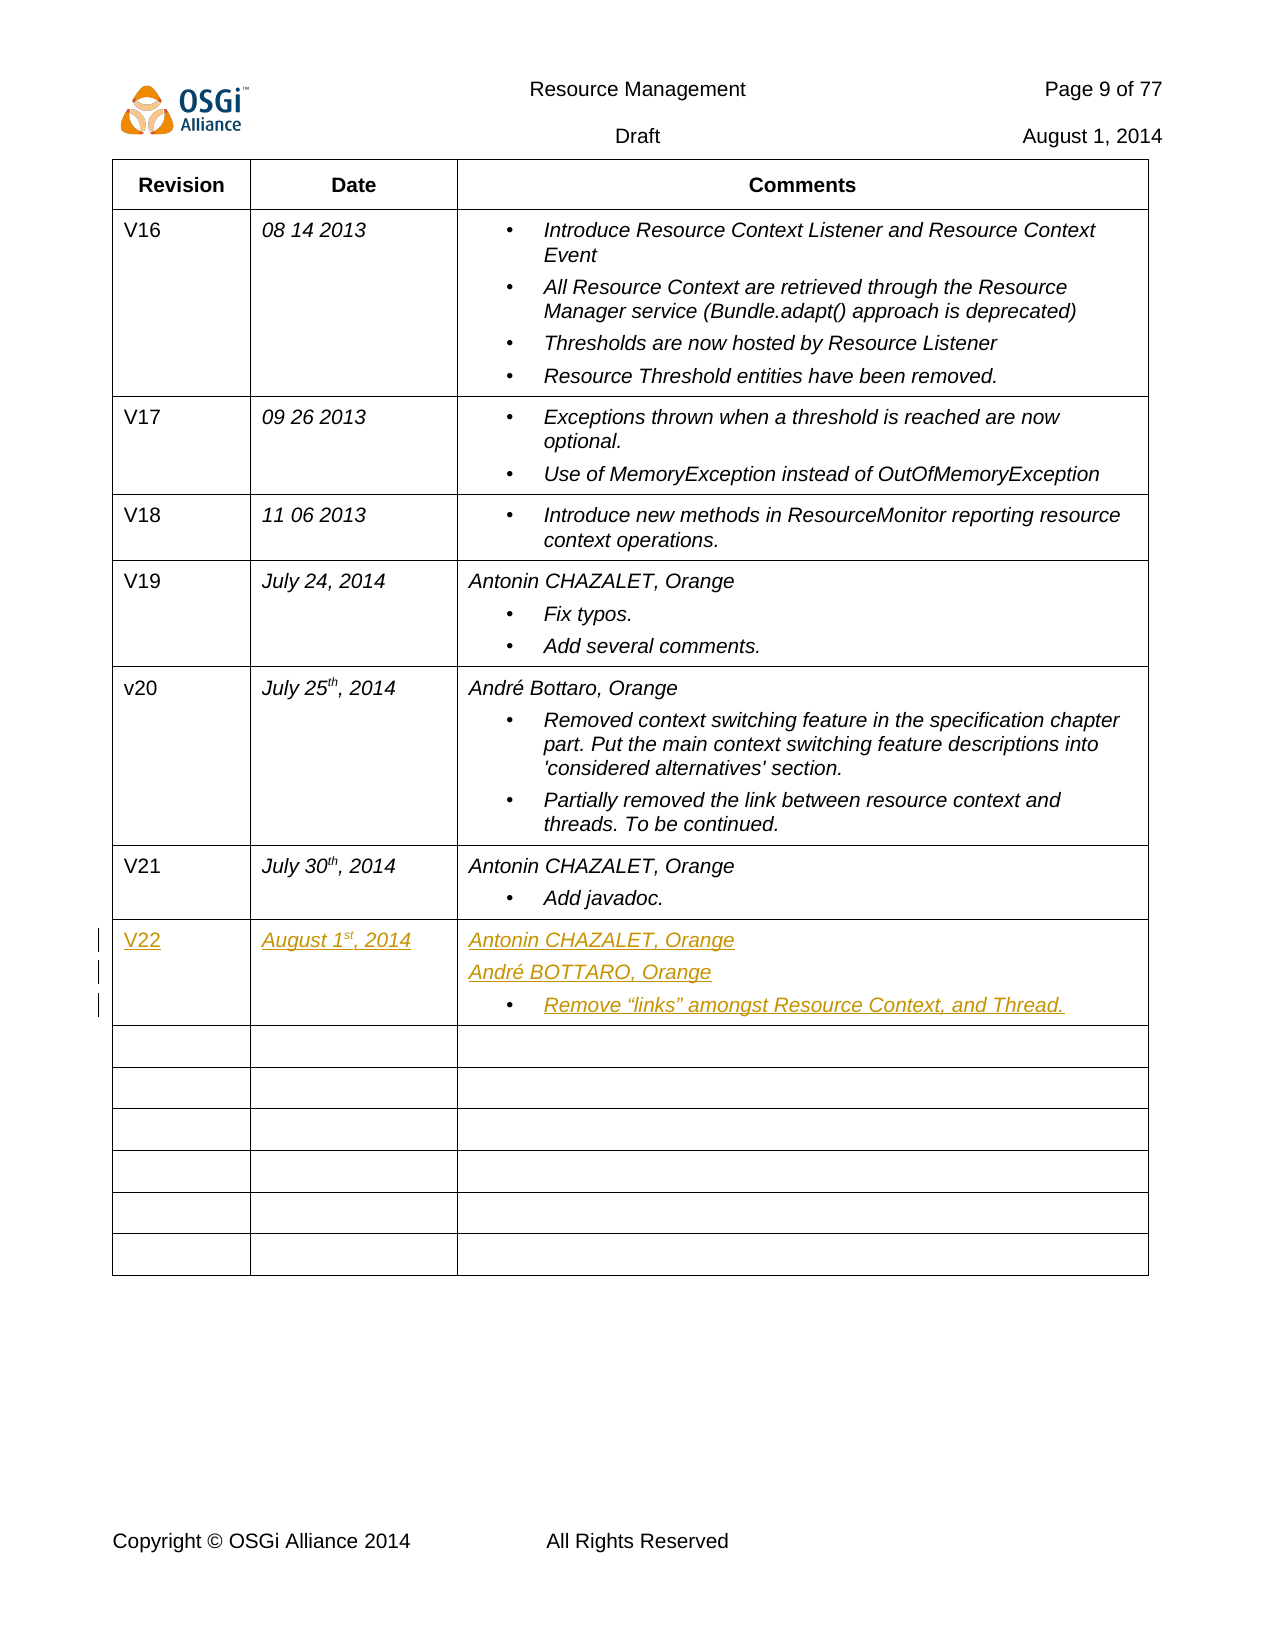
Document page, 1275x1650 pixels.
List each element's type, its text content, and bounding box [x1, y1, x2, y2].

table_cell [251, 1026, 457, 1067]
table_cell V17 [113, 397, 250, 494]
table_cell July 30th, 2014 [251, 846, 457, 918]
table_cell Exceptions thrown when a threshold is reached are now optional. Use of MemoryException instead of OutOfMemoryException [458, 397, 1148, 494]
table_cell [458, 1234, 1148, 1275]
table_cell [251, 1234, 457, 1275]
table_cell Introduce new methods in ResourceMonitor reporting resource context operations. [458, 495, 1148, 560]
table_cell 09 26 2013 [251, 397, 457, 494]
table_cell [113, 1109, 250, 1150]
table_cell Antonin CHAZALET, Orange Fix typos. Add several comments. [458, 561, 1148, 666]
table_cell Antonin CHAZALET, Orange André BOTTARO, Orange Remove “links” amongst Resource Context, and Thread. [458, 920, 1148, 1025]
table_cell [251, 1151, 457, 1192]
table_cell André Bottaro, Orange Removed context switching feature in the specification chapter part. Put the main context switching feature descriptions into 'considered alternatives' section. Partially removed the link between resource context and threads. To be continued. [458, 667, 1148, 844]
table_cell V21 [113, 846, 250, 918]
table_cell [458, 1026, 1148, 1067]
table_cell 11 06 2013 [251, 495, 457, 560]
table_cell [458, 1193, 1148, 1233]
table_header Date [251, 160, 457, 209]
table_cell V18 [113, 495, 250, 560]
table_cell [113, 1151, 250, 1192]
table_cell Antonin CHAZALET, Orange Add javadoc. [458, 846, 1148, 918]
table_cell [458, 1068, 1148, 1108]
table_cell [251, 1109, 457, 1150]
table_cell August 1st, 2014 [251, 920, 457, 1025]
table_cell 08 14 2013 [251, 210, 457, 396]
table_cell [113, 1234, 250, 1275]
table_cell July 25th, 2014 [251, 667, 457, 844]
table_cell V22 [113, 920, 250, 1025]
table_header Revision [113, 160, 250, 209]
table_cell V19 [113, 561, 250, 666]
table_cell July 24, 2014 [251, 561, 457, 666]
table_header Comments [458, 160, 1148, 209]
table_cell [113, 1193, 250, 1233]
table_cell [458, 1151, 1148, 1192]
table_cell [113, 1068, 250, 1108]
table_cell [113, 1026, 250, 1067]
table_cell [251, 1193, 457, 1233]
table_cell Introduce Resource Context Listener and Resource Context Event All Resource Context are retrieved through the Resource Manager service (Bundle.adapt() approach is deprecated) Thresholds are now hosted by Resource Listener Resource Threshold entities have been removed. [458, 210, 1148, 396]
table_cell v20 [113, 667, 250, 844]
table_cell [458, 1109, 1148, 1150]
picture [113, 78, 257, 142]
table_cell V16 [113, 210, 250, 396]
table_cell [251, 1068, 457, 1108]
